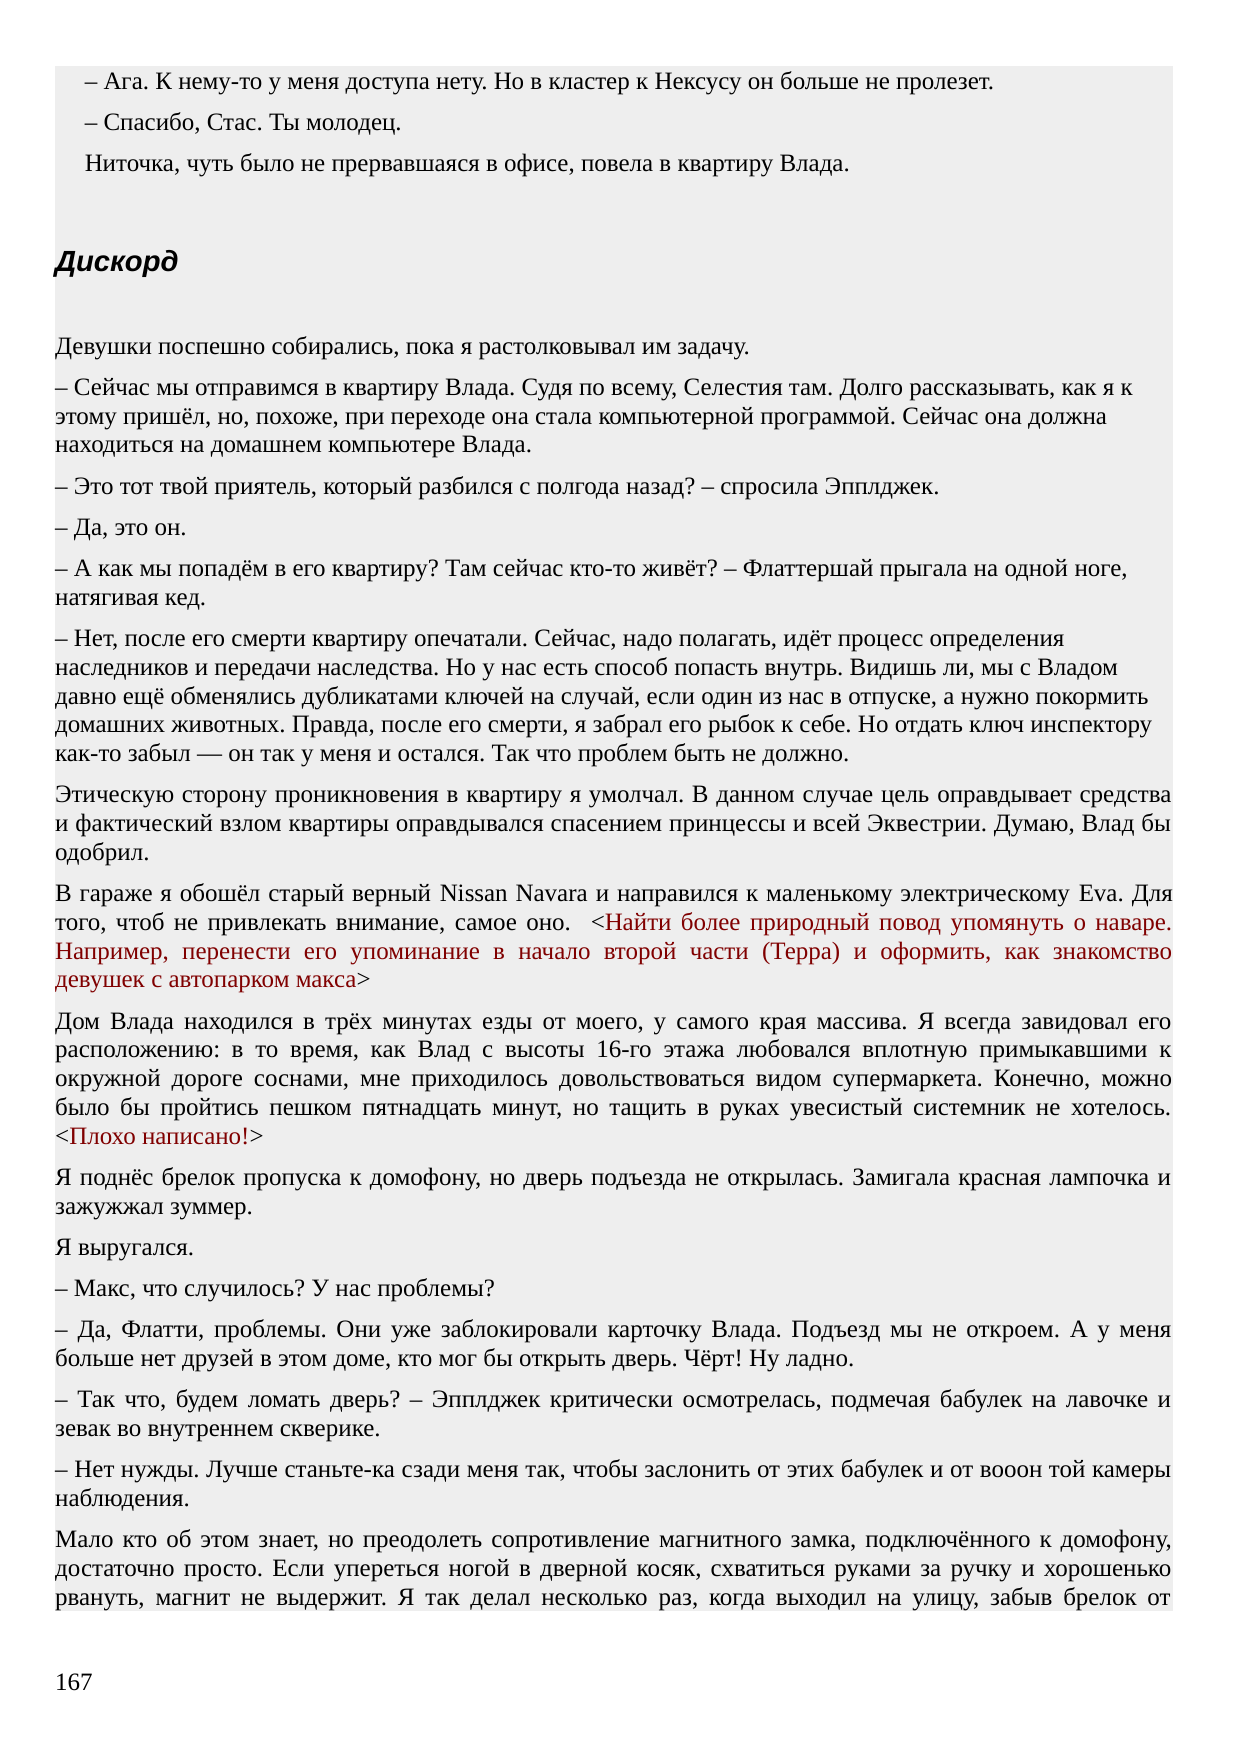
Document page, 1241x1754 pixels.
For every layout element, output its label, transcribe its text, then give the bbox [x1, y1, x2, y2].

text Этическую сторону проникновения в квартиру я умолчал. В данном случае цель оправдывает средства и фактический взлом квартиры оправдывался спасением принцессы и всей Эквестрии. Думаю, Влад бы одобрил. [55, 779, 1173, 866]
subtitle Дискорд [55, 243, 1173, 277]
text – Да, Флатти, проблемы. Они уже заблокировали карточку Влада. Подъезд мы не откроем. А у меня больше нет друзей в этом доме, кто мог бы открыть дверь. Чёрт! Ну ладно. [55, 1314, 1173, 1372]
text – Сейчас мы отправимся в квартиру Влада. Судя по всему, Селестия там. Долго рассказывать, как я к этому пришёл, но, похоже, при переходе она стала компьютерной программой. Сейчас она должна находиться на домашнем компьютере Влада. [55, 372, 1173, 458]
text Девушки поспешно собирались, пока я растолковывал им задачу. [55, 331, 1173, 359]
text – Да, это он. [55, 512, 1173, 541]
text – Макс, что случилось? У нас проблемы? [55, 1273, 1173, 1302]
text – Нет, после его смерти квартиру опечатали. Сейчас, надо полагать, идёт процесс определения наследников и передачи наследства. Но у нас есть способ попасть внутрь. Видишь ли, мы с Владом давно ещё обменялись дубликатами ключей на случай, если один из нас в отпуске, а нужно покормить домашних животных. Правда, после его смерти, я забрал его рыбок к себе. Но отдать ключ инспектору как-то забыл — он так у меня и остался. Так что проблем быть не должно. [55, 623, 1173, 767]
text – Нет нужды. Лучше станьте-ка сзади меня так, чтобы заслонить от этих бабулек и от вооон той камеры наблюдения. [55, 1454, 1173, 1512]
text – Спасибо, Стас. Ты молодец. [55, 107, 1173, 136]
text – А как мы попадём в его квартиру? Там сейчас кто-то живёт? – Флаттершай прыгала на одной ноге, натягивая кед. [55, 553, 1173, 611]
text Я поднёс брелок пропуска к домофону, но дверь подъезда не открылась. Замигала красная лампочка и зажужжал зуммер. [55, 1162, 1173, 1219]
text – Так что, будем ломать дверь? – Эпплджек критически осмотрелась, подмечая бабулек на лавочке и зевак во внутреннем скверике. [55, 1384, 1173, 1442]
text – Ага. К нему-то у меня доступа нету. Но в кластер к Нексусу он больше не пролезет. [55, 66, 1173, 95]
list Мало кто об этом знает, но преодолеть сопротивление магнитного замка, подключённого к домофону, достаточно просто. Если упереться ногой в дверной косяк, схватиться руками за ручку и хорошенько рвануть, магнит не выдержит. Я так делал несколько раз, когда выходил на улицу, забыв брелок от [55, 1524, 1173, 1611]
text Ниточка, чуть было не прервавшаяся в офисе, повела в квартиру Влада. [55, 148, 1173, 177]
text Дом Влада находился в трёх минутах езды от моего, у самого края массива. Я всегда завидовал его расположению: в то время, как Влад с высоты 16-го этажа любовался вплотную примыкавшими к окружной дороге соснами, мне приходилось довольствоваться видом супермаркета. Конечно, можно было бы пройтись пешком пятнадцать минут, но тащить в руках увесистый системник не хотелось. <Плохо написано!> [55, 1006, 1173, 1149]
text – Это тот твой приятель, который разбился с полгода назад? – спросила Эпплджек. [55, 471, 1173, 499]
text В гараже я обошёл старый верный Nissan Navara и направился к маленькому электрическому Eva. Для того, чтоб не привлекать внимание, самое оно. <Найти более природный повод упомянуть о наваре. Например, перенести его упоминание в начало второй части (Терра) и оформить, как знакомство девушек с автопарком макса> [55, 878, 1173, 993]
text Я выругался. [55, 1232, 1173, 1261]
